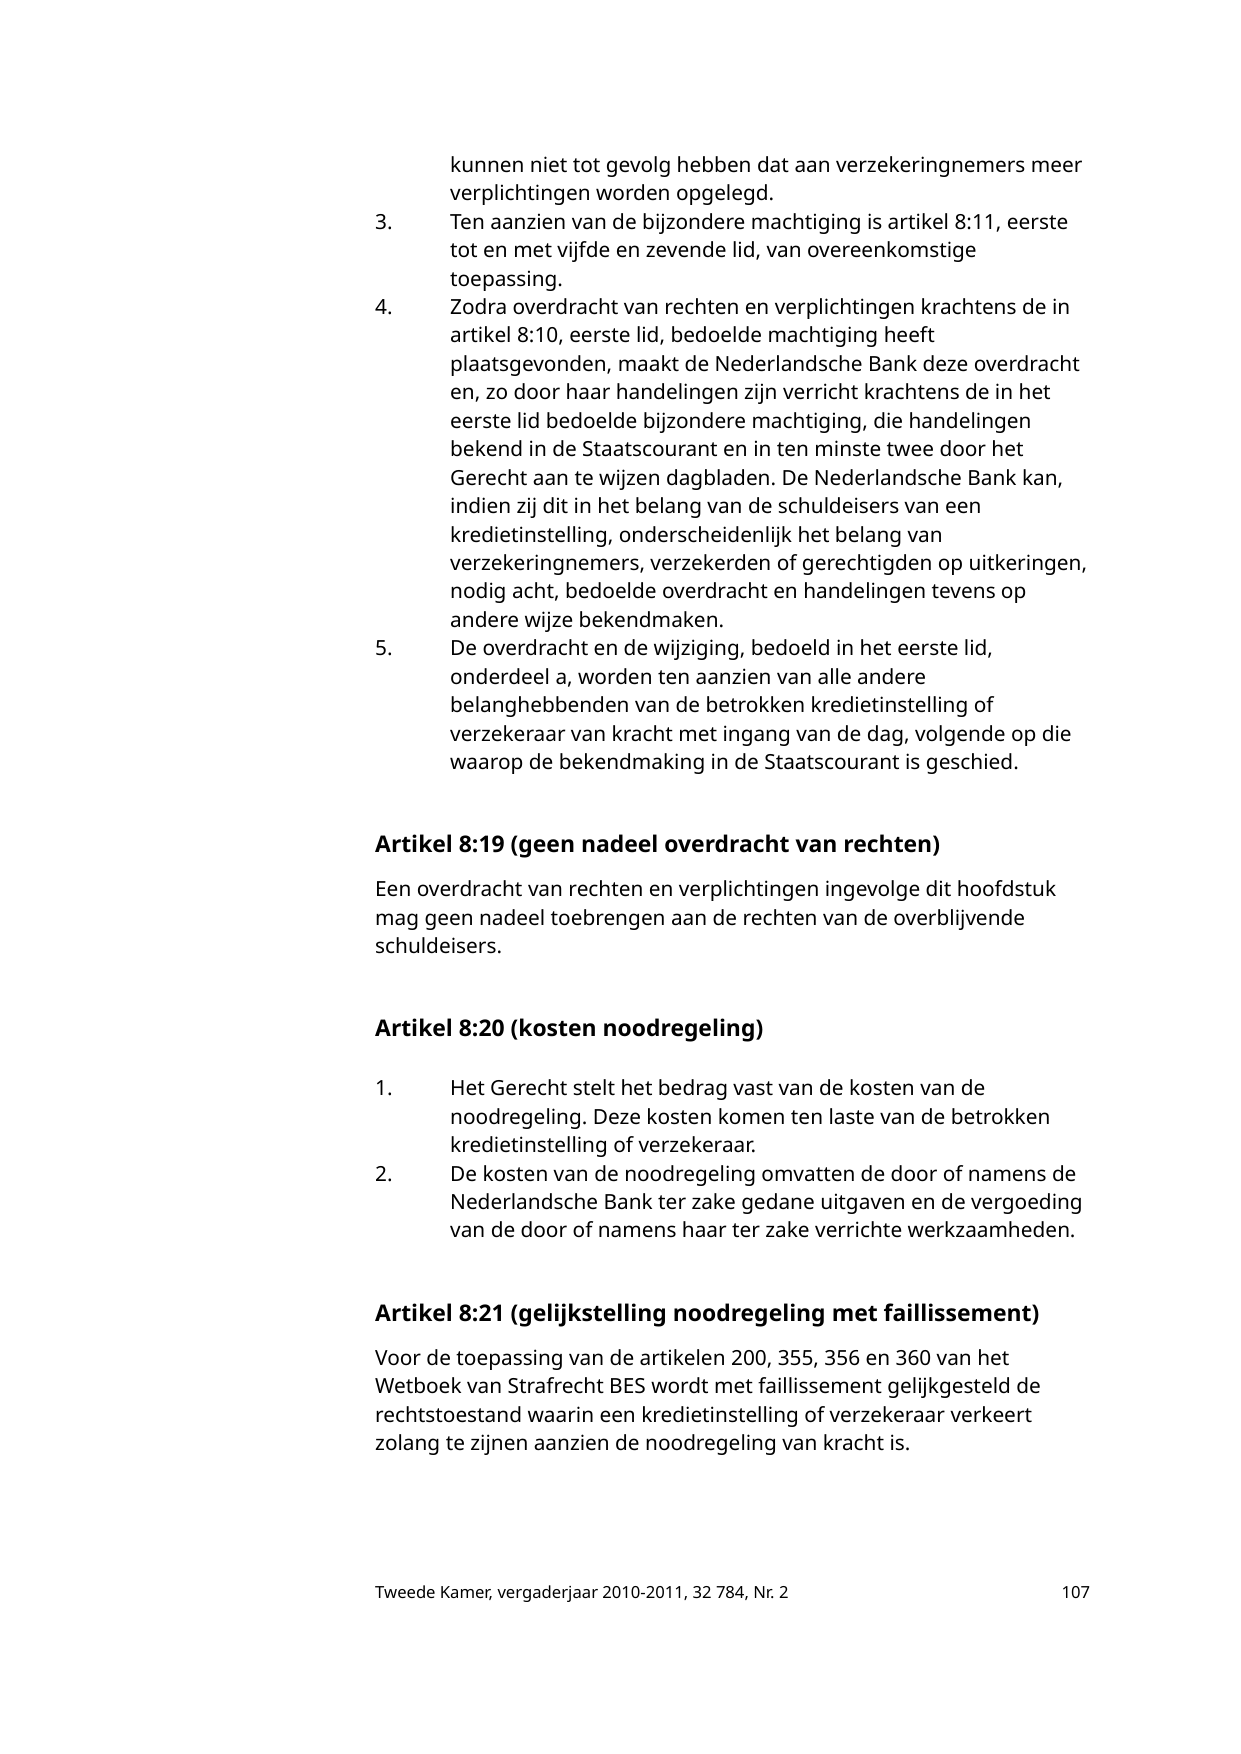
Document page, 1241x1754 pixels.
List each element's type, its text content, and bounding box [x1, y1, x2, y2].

text Voor de toepassing van de artikelen 200, 355, 356 en 360 van het Wetboek van Strafrecht BES wordt met faillissement gelijkgesteld de rechtstoestand waarin een kredietinstelling of verzekeraar verkeert zolang te zijnen aanzien de noodregeling van kracht is. [375, 1343, 1090, 1457]
list Het Gerecht stelt het bedrag vast van de kosten van de noodregeling. Deze kosten komen ten laste van de betrokken kredietinstelling of verzekeraar. [375, 1073, 1090, 1159]
list Zodra overdracht van rechten en verplichtingen krachtens de in artikel 8:10, eerste lid, bedoelde machtiging heeft plaatsgevonden, maakt de Nederlandsche Bank deze overdracht en, zo door haar handelingen zijn verricht krachtens de in het eerste lid bedoelde bijzondere machtiging, die handelingen bekend in de Staatscourant en in ten minste twee door het Gerecht aan te wijzen dagbladen. De Nederlandsche Bank kan, indien zij dit in het belang van de schuldeisers van een kredietinstelling, onderscheidenlijk het belang van verzekeringnemers, verzekerden of gerechtigden op uitkeringen, nodig acht, bedoelde overdracht en handelingen tevens op andere wijze bekendmaken. [375, 292, 1090, 633]
list Ten aanzien van de bijzondere machtiging is artikel 8:11, eerste tot en met vijfde en zevende lid, van overeenkomstige toepassing. [375, 207, 1090, 292]
text Een overdracht van rechten en verplichtingen ingevolge dit hoofdstuk mag geen nadeel toebrengen aan de rechten van de overblijvende schuldeisers. [375, 874, 1090, 960]
subtitle Artikel 8:20 (kosten noodregeling) [375, 1012, 1090, 1043]
list De kosten van de noodregeling omvatten de door of namens de Nederlandsche Bank ter zake gedane uitgaven en de vergoeding van de door of namens haar ter zake verrichte werkzaamheden. [375, 1159, 1090, 1244]
list De overdracht en de wijziging, bedoeld in het eerste lid, onderdeel a, worden ten aanzien van alle andere belanghebbenden van de betrokken kredietinstelling of verzekeraar van kracht met ingang van de dag, volgende op die waarop de bekendmaking in de Staatscourant is geschied. [375, 633, 1090, 776]
subtitle Artikel 8:21 (gelijkstelling noodregeling met faillissement) [375, 1297, 1090, 1328]
list kunnen niet tot gevolg hebben dat aan verzekeringnemers meer verplichtingen worden opgelegd. [375, 150, 1090, 207]
subtitle Artikel 8:19 (geen nadeel overdracht van rechten) [375, 828, 1090, 859]
